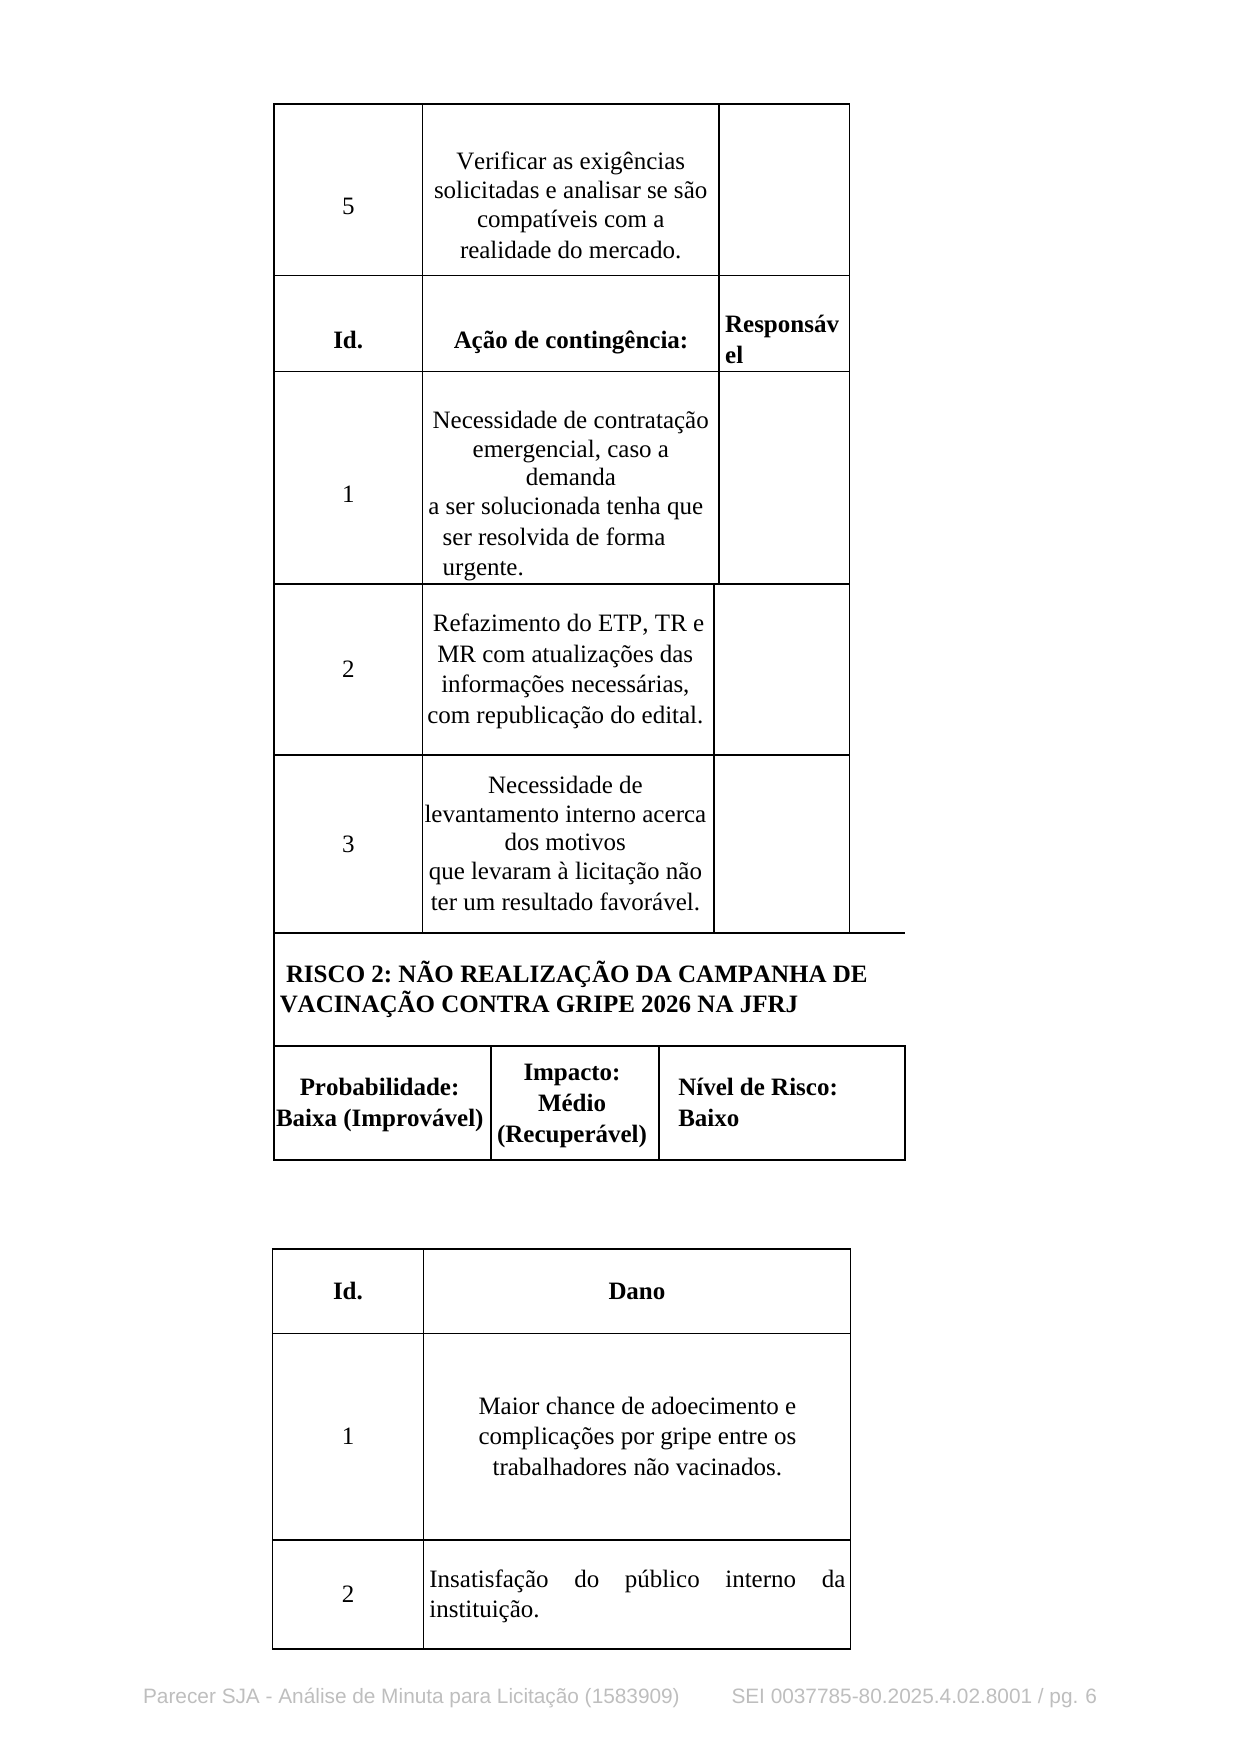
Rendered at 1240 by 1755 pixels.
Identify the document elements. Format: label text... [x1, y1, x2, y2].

table_cell Impacto: Médio (Recuperável) [492, 1047, 658, 1159]
table_cell Probabilidade: Baixa (Improvável) [275, 1047, 490, 1159]
table_cell Id. [275, 276, 422, 371]
table_cell Necessidade de contratação emergencial, caso a demanda a ser solucionada tenha que ser resolvida de forma urgente. [423, 372, 718, 583]
table_cell 2 [275, 585, 422, 754]
table_cell [720, 105, 849, 274]
table_cell 3 [275, 756, 422, 932]
table_cell [850, 103, 905, 274]
table_header Id. [273, 1250, 423, 1333]
table_cell [851, 1539, 906, 1648]
table_cell [851, 1333, 906, 1539]
table_cell Nível de Risco: Baixo [660, 1047, 904, 1159]
table_cell Insatisfação do público interno da instituição. [424, 1541, 850, 1648]
table_cell [715, 756, 849, 932]
table_cell Ação de contingência: [423, 276, 718, 371]
table_cell Necessidade de levantamento interno acerca dos motivos que levaram à licitação não ter um resultado favorável. [423, 756, 713, 932]
table_cell Verificar as exigências solicitadas e analisar se são compatíveis com a realidade do mercado. [423, 105, 718, 274]
table_cell [850, 371, 905, 583]
table_cell 2 [273, 1541, 423, 1648]
table_cell Responsável [720, 276, 849, 371]
table_cell Refazimento do ETP, TR e MR com atualizações das informações necessárias, com republicação do edital. [423, 585, 713, 754]
table_cell 1 [275, 372, 422, 583]
table_cell [850, 583, 905, 932]
table_cell 5 [275, 105, 422, 274]
table_header [851, 1248, 906, 1333]
table_cell RISCO 2: NÃO REALIZAÇÃO DA CAMPANHA DE VACINAÇÃO CONTRA GRIPE 2026 NA JFRJ [275, 934, 905, 1045]
table_cell [715, 585, 849, 754]
table_cell Maior chance de adoecimento e complicações por gripe entre os trabalhadores não vacinados. [424, 1334, 850, 1539]
table_cell 1 [273, 1334, 423, 1539]
table_header Dano [424, 1250, 850, 1333]
table_cell [720, 372, 849, 583]
table_cell [850, 275, 905, 371]
